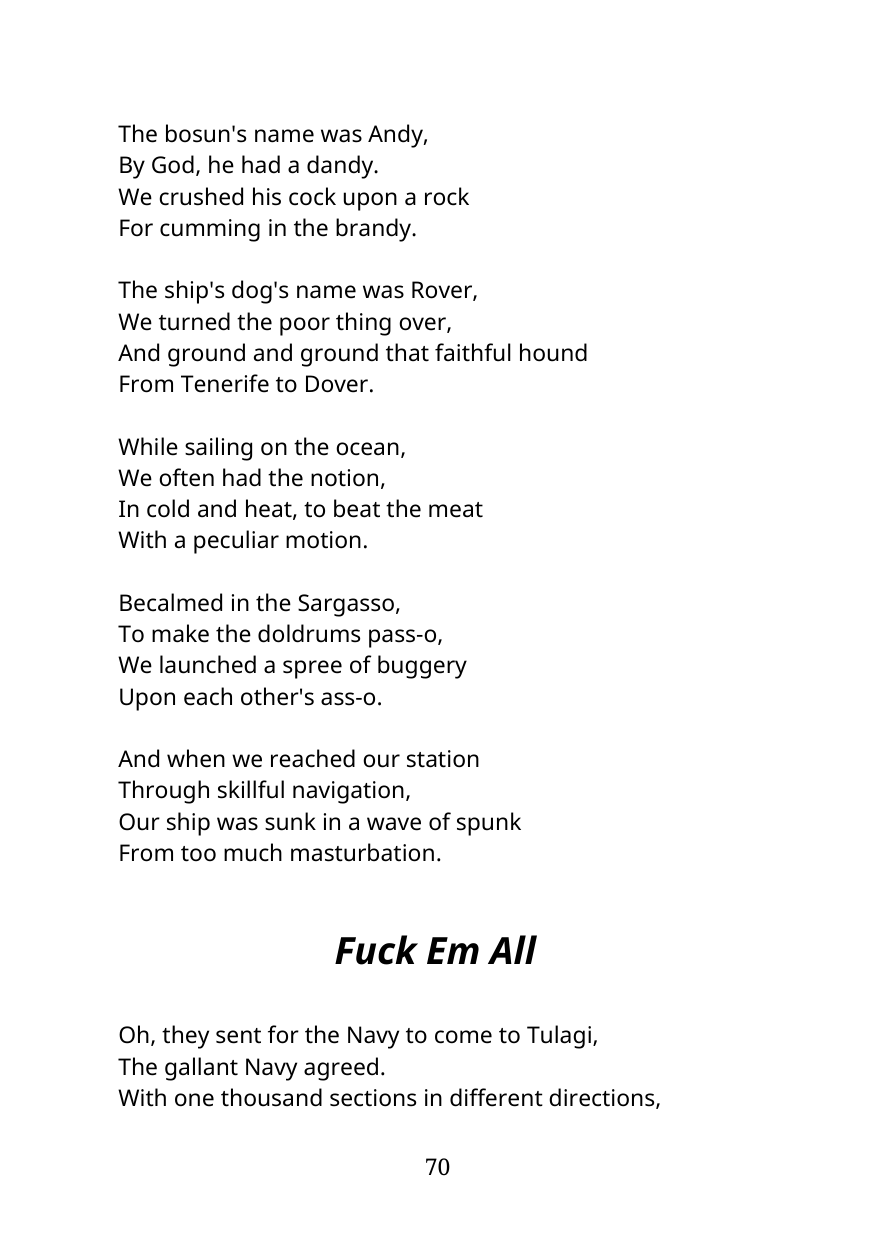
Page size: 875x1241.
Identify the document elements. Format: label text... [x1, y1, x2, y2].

subtitle Fuck Em All [118, 924, 756, 975]
text The bosun's name was Andy, By God, he had a dandy. We crushed his cock upon a rock For cumming in the brandy. The ship's dog's name was Rover, We turned the poor thing over, And ground and ground that faithful hound From Tenerife to Dover. While sailing on the ocean, We often had the notion, In cold and heat, to beat the meat With a peculiar motion. Becalmed in the Sargasso, To make the doldrums pass-o, We launched a spree of buggery Upon each other's ass-o. And when we reached our station Through skillful navigation, Our ship was sunk in a wave of spunk From too much masturbation. [118, 118, 756, 868]
text Oh, they sent for the Navy to come to Tulagi, The gallant Navy agreed. With one thousand sections in different directions, [118, 988, 756, 1113]
